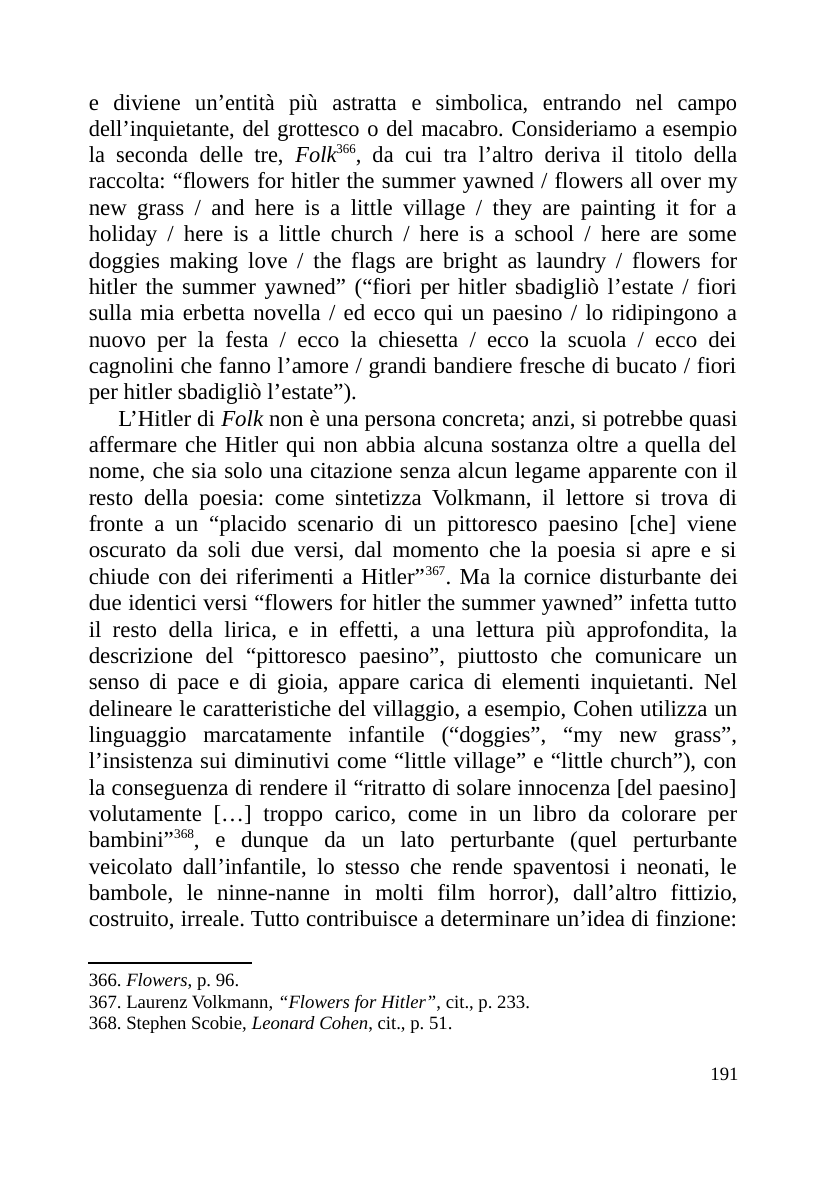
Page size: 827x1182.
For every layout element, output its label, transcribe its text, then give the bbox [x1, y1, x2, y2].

text Stephen Scobie, Leonard Cohen, cit., p. 51. [88, 1012, 738, 1034]
text Laurenz Volkmann, “Flowers for Hitler”, cit., p. 233. [88, 991, 738, 1012]
text Flowers, p. 96. [88, 969, 738, 991]
text e diviene un’entità più astratta e simbolica, entrando nel campo dell’inquietante, del grottesco o del macabro. Consideriamo a esempio la seconda delle tre, Folk, da cui tra l’altro deriva il titolo della raccolta: “flowers for hitler the summer yawned / flowers all over my new grass / and here is a little village / they are painting it for a holiday / here is a little church / here is a school / here are some doggies making love / the flags are bright as laundry / flowers for hitler the summer yawned” (“fiori per hitler sbadigliò l’estate / fiori sulla mia erbetta novella / ed ecco qui un paesino / lo ridipingono a nuovo per la festa / ecco la chiesetta / ecco la scuola / ecco dei cagnolini che fanno l’amore / grandi bandiere fresche di bucato / fiori per hitler sbadigliò l’estate”). [88, 88, 738, 405]
text L’Hitler di Folk non è una persona concreta; anzi, si potrebbe quasi affermare che Hitler qui non abbia alcuna sostanza oltre a quella del nome, che sia solo una citazione senza alcun legame apparente con il resto della poesia: come sintetizza Volkmann, il lettore si trova di fronte a un “placido scenario di un pittoresco paesino [che] viene oscurato da soli due versi, dal momento che la poesia si apre e si chiude con dei riferimenti a Hitler”. Ma la cornice disturbante dei due identici versi “flowers for hitler the summer yawned” infetta tutto il resto della lirica, e in effetti, a una lettura più approfondita, la descrizione del “pittoresco paesino”, piuttosto che comunicare un senso di pace e di gioia, appare carica di elementi inquietanti. Nel delineare le caratteristiche del villaggio, a esempio, Cohen utilizza un linguaggio marcatamente infantile (“doggies”, “my new grass”, l’insistenza sui diminutivi come “little village” e “little church”), con la conseguenza di rendere il “ritratto di solare innocenza [del paesino] volutamente […] troppo carico, come in un libro da colorare per bambini”, e dunque da un lato perturbante (quel perturbante veicolato dall’infantile, lo stesso che rende spaventosi i neonati, le bambole, le ninne-nanne in molti film horror), dall’altro fittizio, costruito, irreale. Tutto contribuisce a determinare un’idea di finzione: [88, 405, 738, 932]
